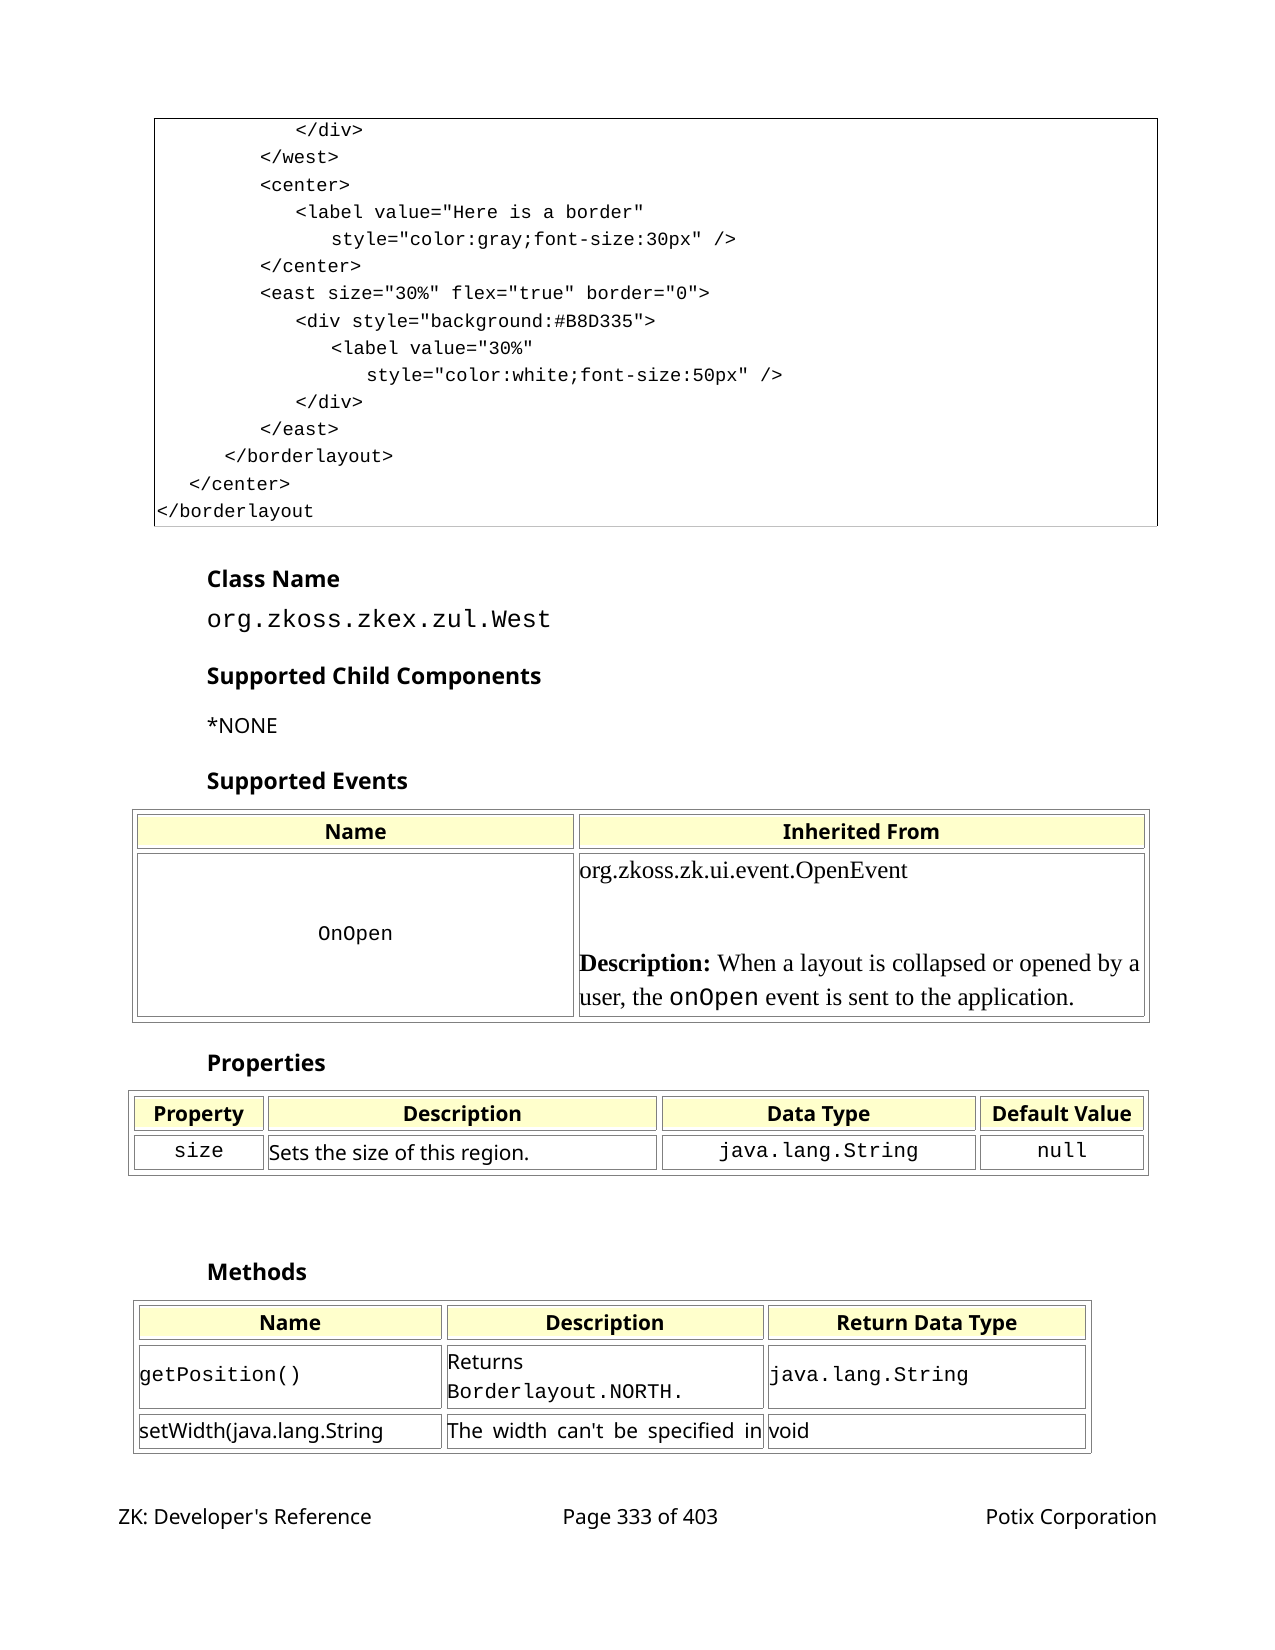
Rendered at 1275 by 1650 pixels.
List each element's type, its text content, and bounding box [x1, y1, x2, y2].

text </west> [155, 145, 1157, 169]
subtitle Supported Child Components [207, 659, 1157, 691]
subtitle Supported Events [207, 765, 1157, 796]
table_header Name [134, 810, 576, 848]
table_header Data Type [659, 1091, 978, 1130]
text <label value="30%" [155, 336, 1157, 360]
table_cell Sets the size of this region. [266, 1130, 659, 1169]
table_cell null [978, 1130, 1146, 1169]
table_cell java.lang.String [659, 1130, 978, 1169]
table_header Name [136, 1301, 444, 1339]
table_cell The width can't be specified in [444, 1408, 766, 1447]
table_header Property [131, 1091, 266, 1130]
table_header Description [444, 1301, 766, 1339]
table_header Default Value [978, 1091, 1146, 1130]
table_header Return Data Type [766, 1301, 1088, 1339]
table_header Description [266, 1091, 659, 1130]
text </div> [155, 119, 1157, 142]
text </borderlayout> [155, 444, 1157, 469]
table_cell org.zkoss.zk.ui.event.OpenEvent Description: When a layout is collapsed or opened by a user, the onOpen event is sent to the application. [576, 848, 1147, 1016]
subtitle Methods [207, 1256, 1157, 1287]
text <div style="background:#B8D335"> [155, 308, 1157, 333]
table_cell java.lang.String [766, 1339, 1088, 1408]
table_cell size [131, 1130, 266, 1169]
text <label value="Here is a border" [155, 200, 1157, 224]
table_header Inherited From [576, 810, 1147, 848]
text </east> [155, 417, 1157, 441]
table_cell setWidth(java.lang.String [136, 1408, 444, 1447]
text </div> [155, 390, 1157, 414]
text style="color:gray;font-size:30px" /> [155, 227, 1157, 251]
table_cell void [766, 1408, 1088, 1447]
text org.zkoss.zkex.zul.West [207, 606, 1157, 634]
text <east size="30%" flex="true" border="0"> [155, 281, 1157, 306]
text </center> [155, 254, 1157, 278]
table_cell Returns Borderlayout.NORTH. [444, 1339, 766, 1408]
text <center> [155, 172, 1157, 197]
table_cell getPosition() [136, 1339, 444, 1408]
text *NONE [207, 711, 1157, 740]
table_cell OnOpen [134, 848, 576, 1016]
subtitle Properties [207, 1047, 1157, 1078]
text </borderlayout [155, 499, 1157, 526]
text </center> [155, 472, 1157, 496]
subtitle Class Name [207, 563, 1157, 594]
text style="color:white;font-size:50px" /> [155, 363, 1157, 387]
